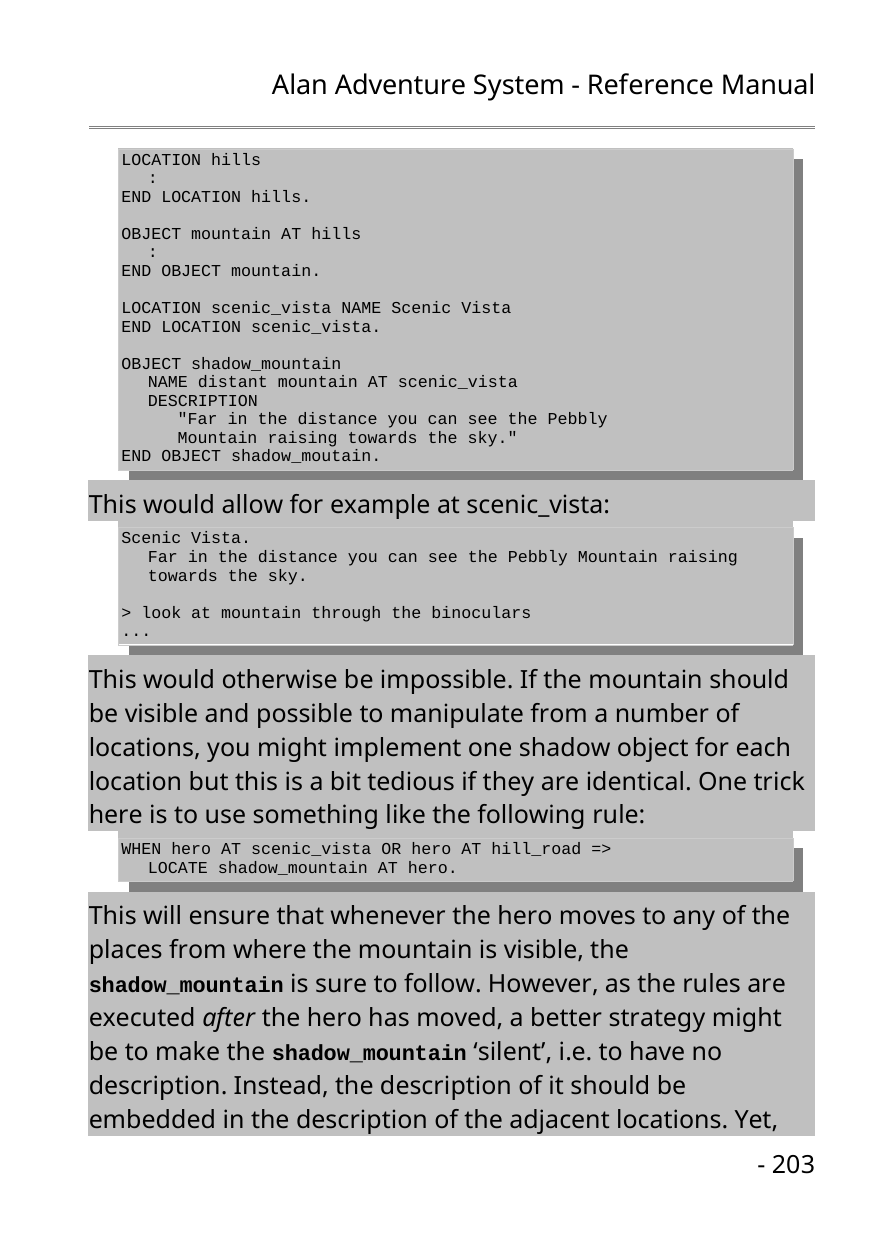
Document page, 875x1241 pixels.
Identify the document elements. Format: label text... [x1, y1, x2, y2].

text WHEN hero AT scenic_vista OR hero AT hill_road => LOCATE shadow_mountain AT hero. [119, 839, 793, 881]
text This will ensure that whenever the hero moves to any of the places from where the mountain is visible, the shadow_mountain is sure to follow. However, as the rules are executed after the hero has moved, a better strategy might be to make the shadow_mountain ‘silent’, i.e. to have no descrip­tion. Instead, the description of it should be embedded in the description of the adjacent locations. Yet, [88, 898, 815, 1136]
text Scenic Vista. Far in the distance you can see the Pebbly Mountain raising towards the sky. > look at mountain through the binoculars ... [119, 528, 793, 644]
text This would otherwise be impossible. If the mountain should be visible and possible to manipulate from a number of locations, you might implement one shadow object for each location but this is a bit tedious if they are identical. One trick here is to use something like the following rule: [88, 662, 815, 831]
text LOCATION hills : END LOCATION hills. OBJECT mountain AT hills : END OBJECT mountain. LOCATION scenic_vista NAME Scenic Vista END LOCATION scenic_vista. OBJECT shadow_mountain NAME distant mountain AT scenic_vista DESCRIPTION "Far in the distance you can see the Pebbly Mountain raising towards the sky." END OBJECT shadow_moutain. [119, 150, 793, 470]
text This would allow for example at scenic_vista: [88, 487, 815, 521]
